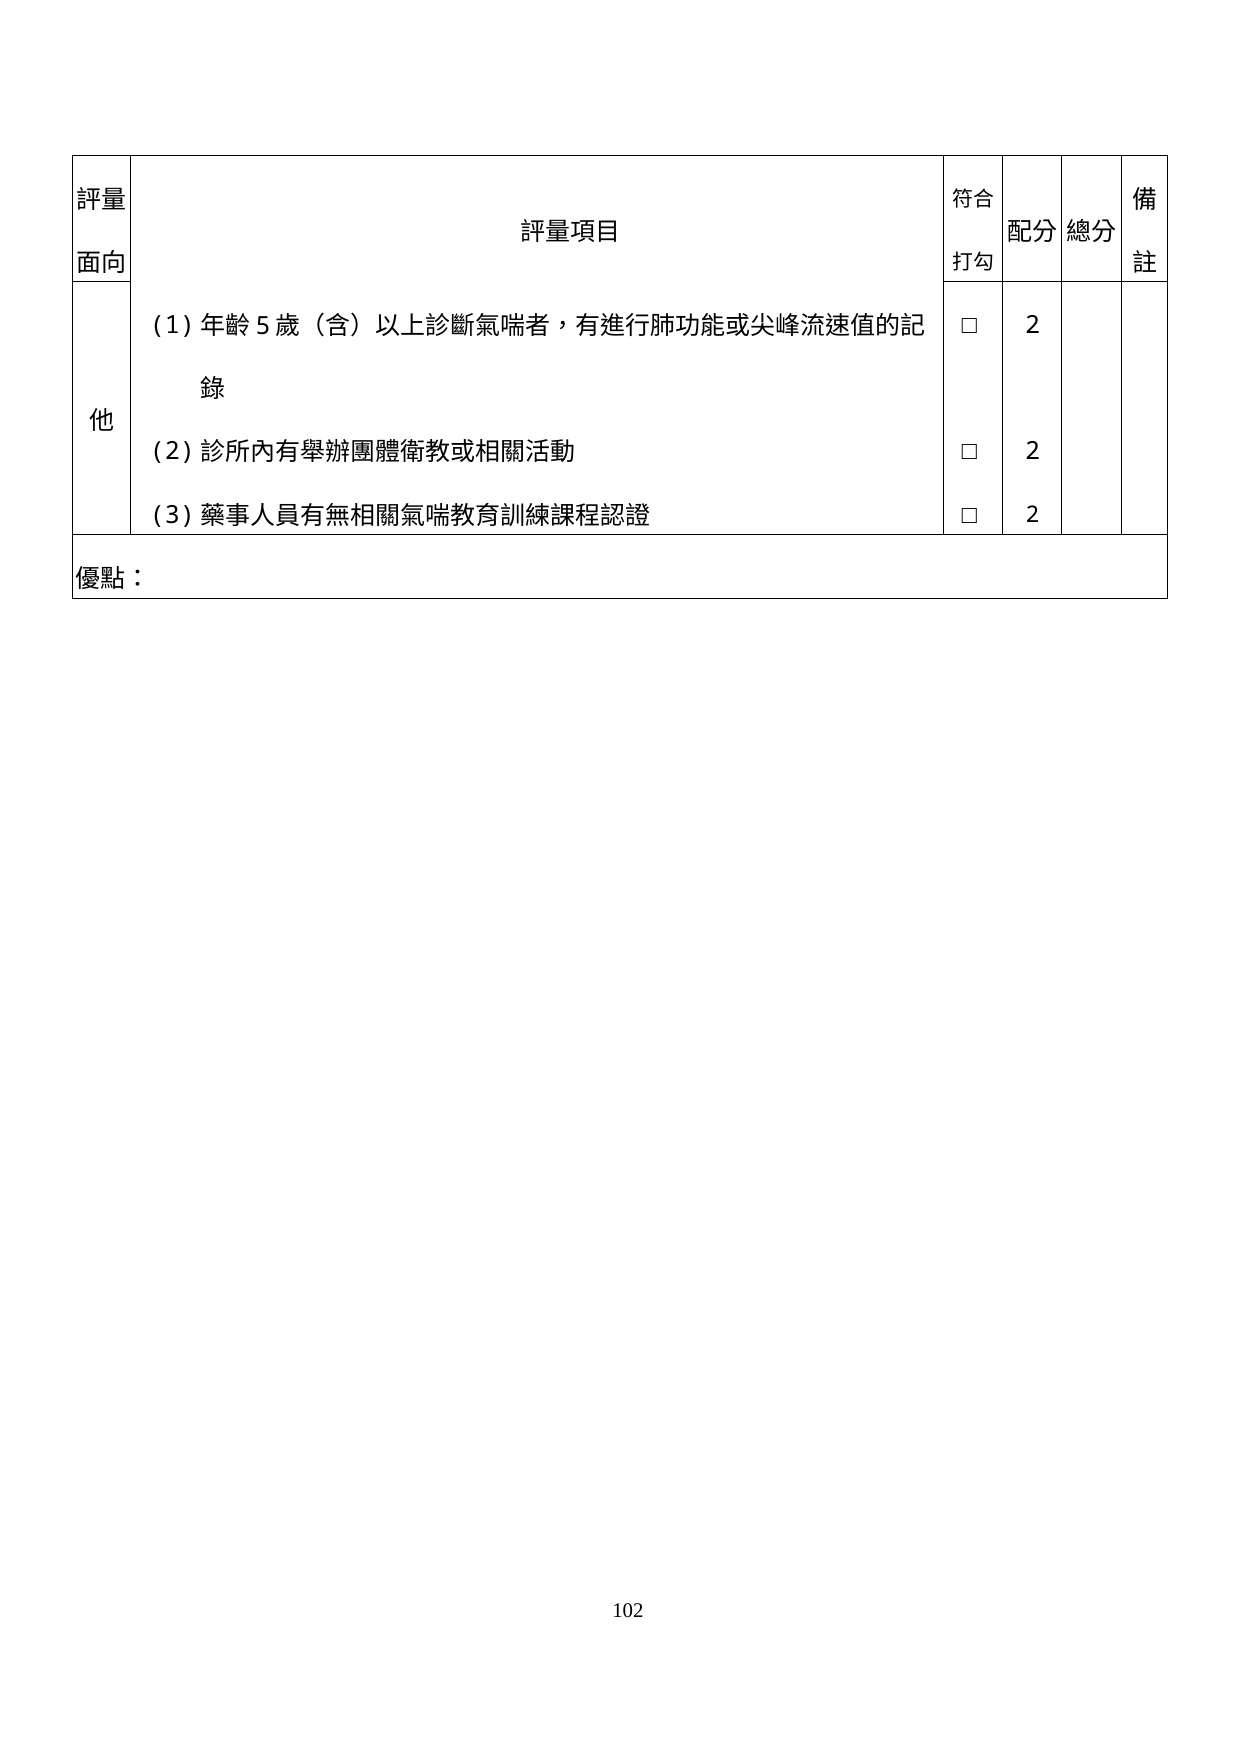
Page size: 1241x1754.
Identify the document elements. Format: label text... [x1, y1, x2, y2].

table_header 評量項目 [198, 156, 943, 281]
table_cell 2 [1003, 471, 1061, 534]
table_cell 2 [1003, 282, 1061, 407]
table_cell 2 [1003, 407, 1061, 471]
table_cell [1062, 282, 1121, 534]
table_cell 他 [73, 282, 130, 534]
table_cell (3) [131, 471, 197, 534]
table_cell □ [944, 471, 1002, 534]
table_cell □ [944, 407, 1002, 471]
table_cell 優點： [73, 535, 1167, 598]
table_cell □ [944, 282, 1002, 407]
table_cell [1122, 282, 1167, 534]
table_header 配分 [1003, 156, 1061, 281]
table_cell 診所內有舉辦團體衛教或相關活動 [198, 407, 943, 471]
table_header 評量面向 [73, 156, 130, 281]
table_header 符合 打勾 [944, 156, 1002, 281]
table_cell 藥事人員有無相關氣喘教育訓練課程認證 [198, 471, 943, 534]
table_cell 年齡5歲（含）以上診斷氣喘者，有進行肺功能或尖峰流速值的記錄 [198, 281, 943, 407]
table_header [131, 156, 197, 281]
table_cell (1) [131, 281, 197, 407]
table_header 備註 [1122, 156, 1167, 281]
table_header 總分 [1062, 156, 1121, 281]
table_cell (2) [131, 407, 197, 471]
